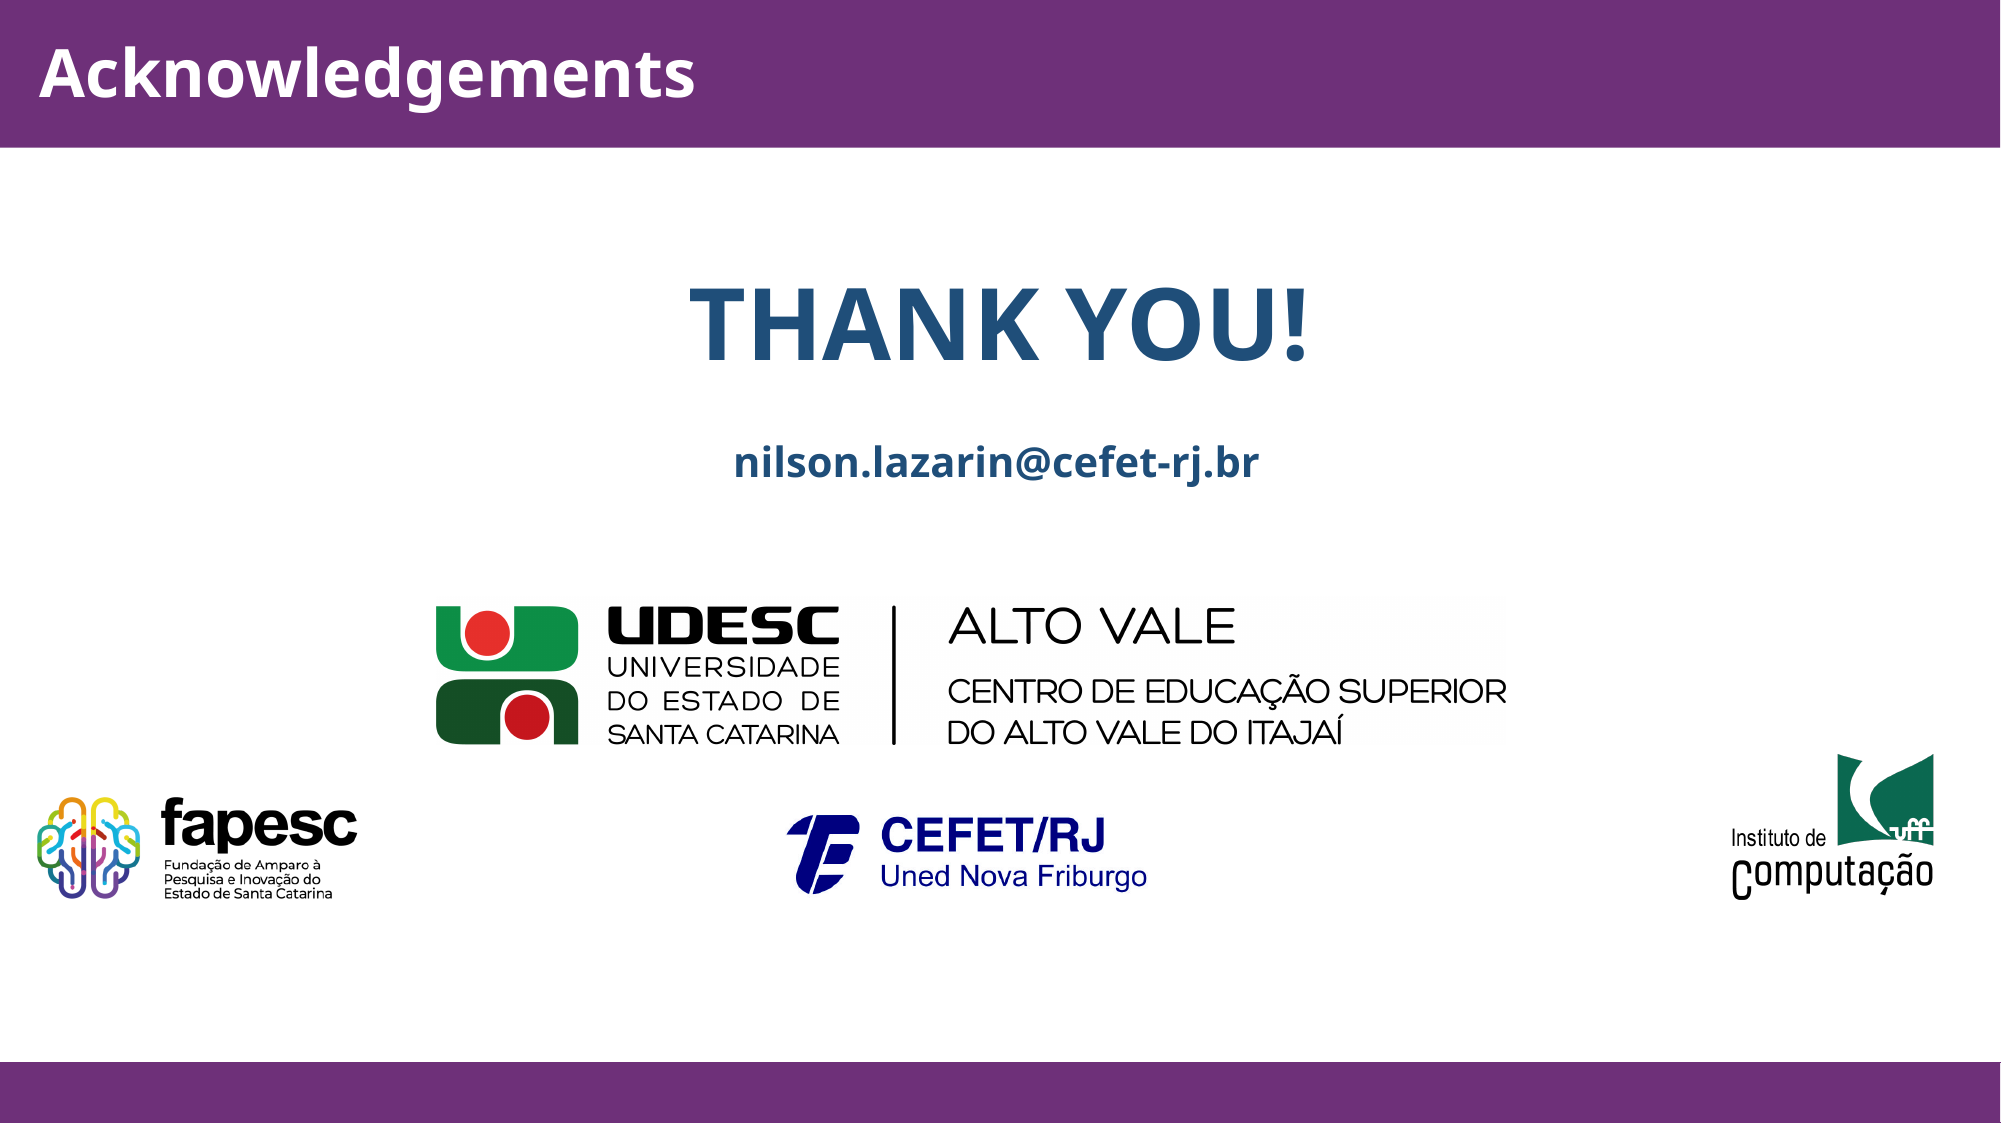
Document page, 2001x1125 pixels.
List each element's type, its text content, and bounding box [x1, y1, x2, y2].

picture [741, 770, 1183, 943]
text_box THANK YOU! [627, 252, 1371, 388]
picture [10, 773, 386, 922]
text_box Acknowledgements [25, 23, 1999, 119]
text_box nilson.lazarin@cefet-rj.br [718, 377, 1276, 493]
picture [1730, 752, 1936, 901]
picture [436, 596, 1506, 745]
